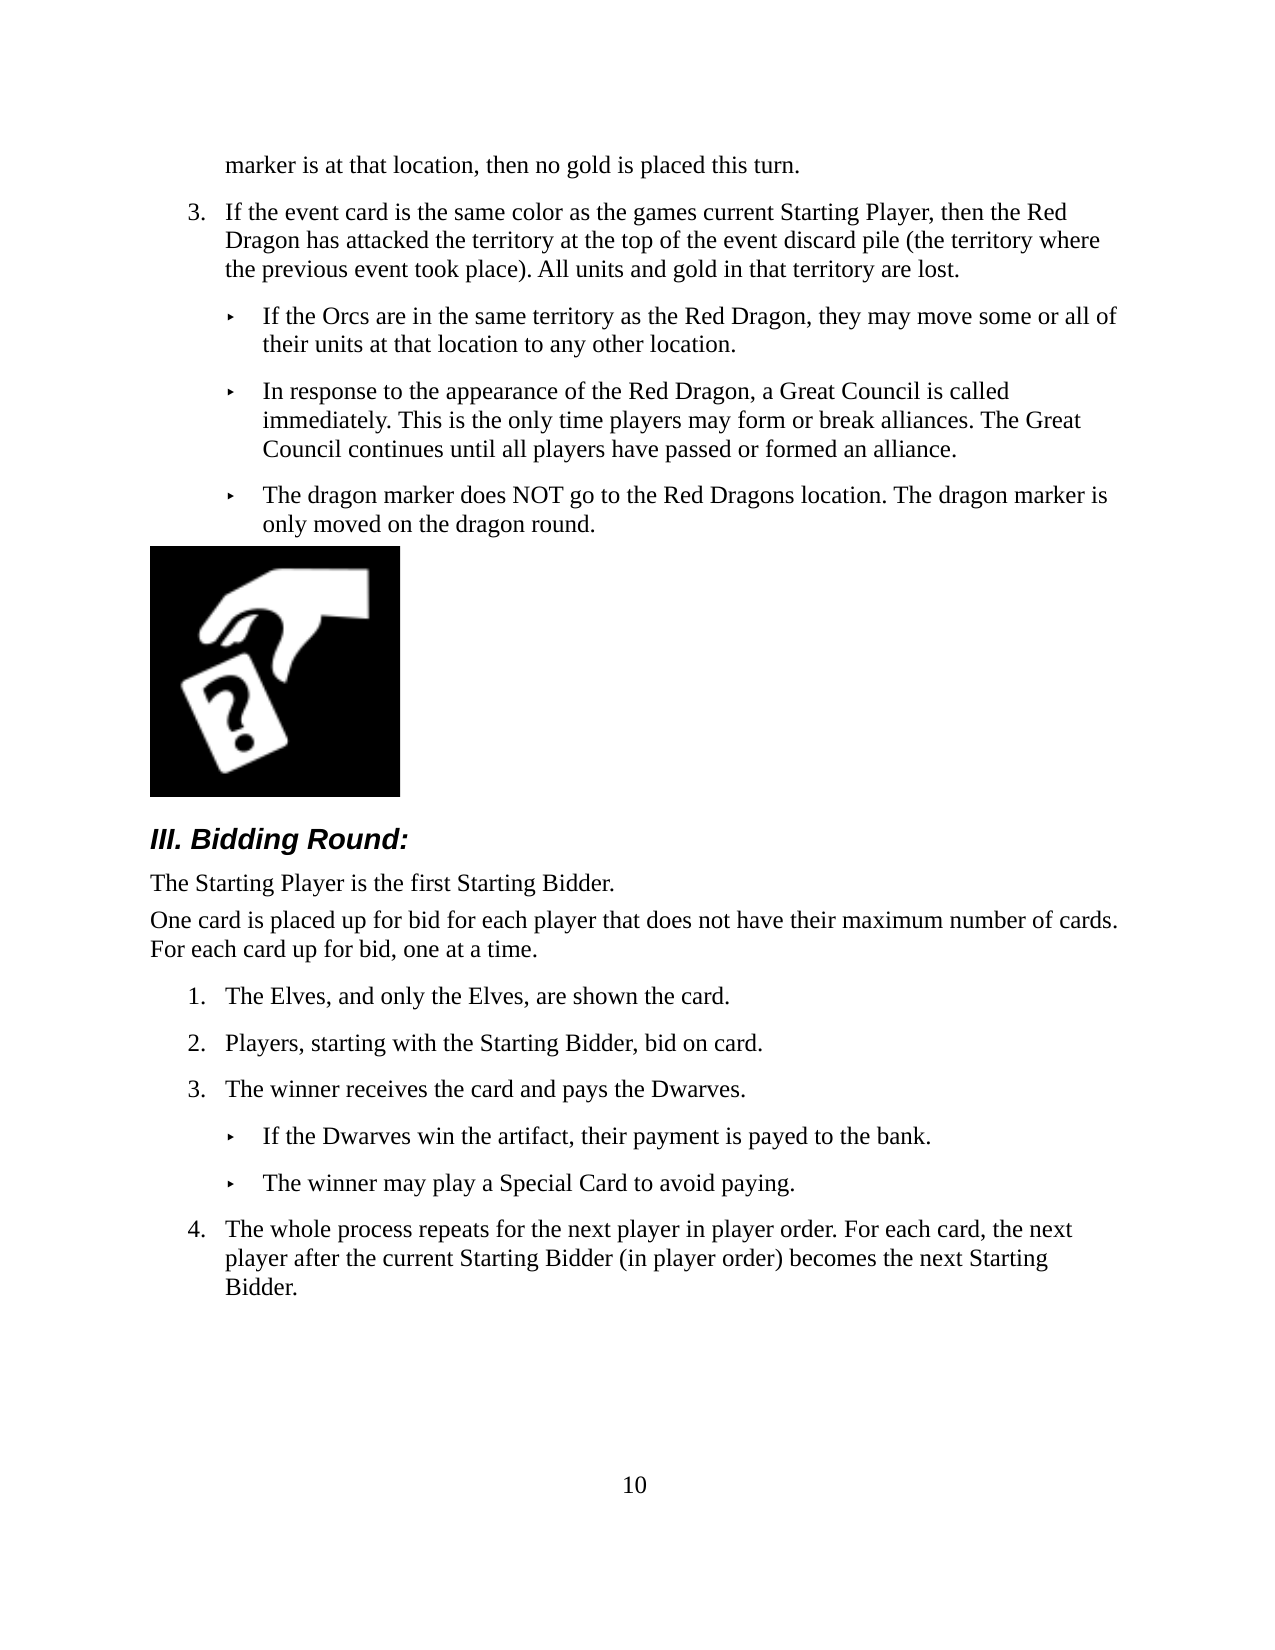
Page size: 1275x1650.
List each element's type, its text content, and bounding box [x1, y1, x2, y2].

list In response to the appearance of the Red Dragon, a Great Council is called immediately. This is the only time players may form or break alliances. The Great Council continues until all players have passed or formed an alliance. [225, 376, 1125, 462]
list The Elves, and only the Elves, are shown the card. [187, 981, 1125, 1010]
list If the Dwarves win the artifact, their payment is payed to the bank. [225, 1121, 1125, 1150]
list The winner may play a Special Card to avoid paying. [225, 1168, 1125, 1196]
picture [150, 546, 400, 797]
text One card is placed up for bid for each player that does not have their maximum number of cards. For each card up for bid, one at a time. [150, 906, 1125, 963]
list If the event card is the same color as the games current Starting Player, then the Red Dragon has attacked the territory at the top of the event discard pile (the territory where the previous event took place). All units and gold in that territory are lost. [187, 197, 1125, 283]
subtitle III. Bidding Round: [150, 822, 1125, 855]
list The dragon marker does NOT go to the Red Dragons location. The dragon marker is only moved on the dragon round. [225, 480, 1125, 538]
list The whole process repeats for the next player in player order. For each card, the next player after the current Starting Bidder (in player order) becomes the next Starting Bidder. [187, 1214, 1125, 1301]
list marker is at that location, then no gold is placed this turn. [187, 150, 1125, 179]
list If the Orcs are in the same territory as the Red Dragon, they may move some or all of their units at that location to any other location. [225, 301, 1125, 358]
list Players, starting with the Starting Bidder, bid on card. [187, 1028, 1125, 1056]
list The winner receives the card and pays the Dwarves. [187, 1074, 1125, 1103]
text The Starting Player is the first Starting Bidder. [150, 868, 1125, 897]
